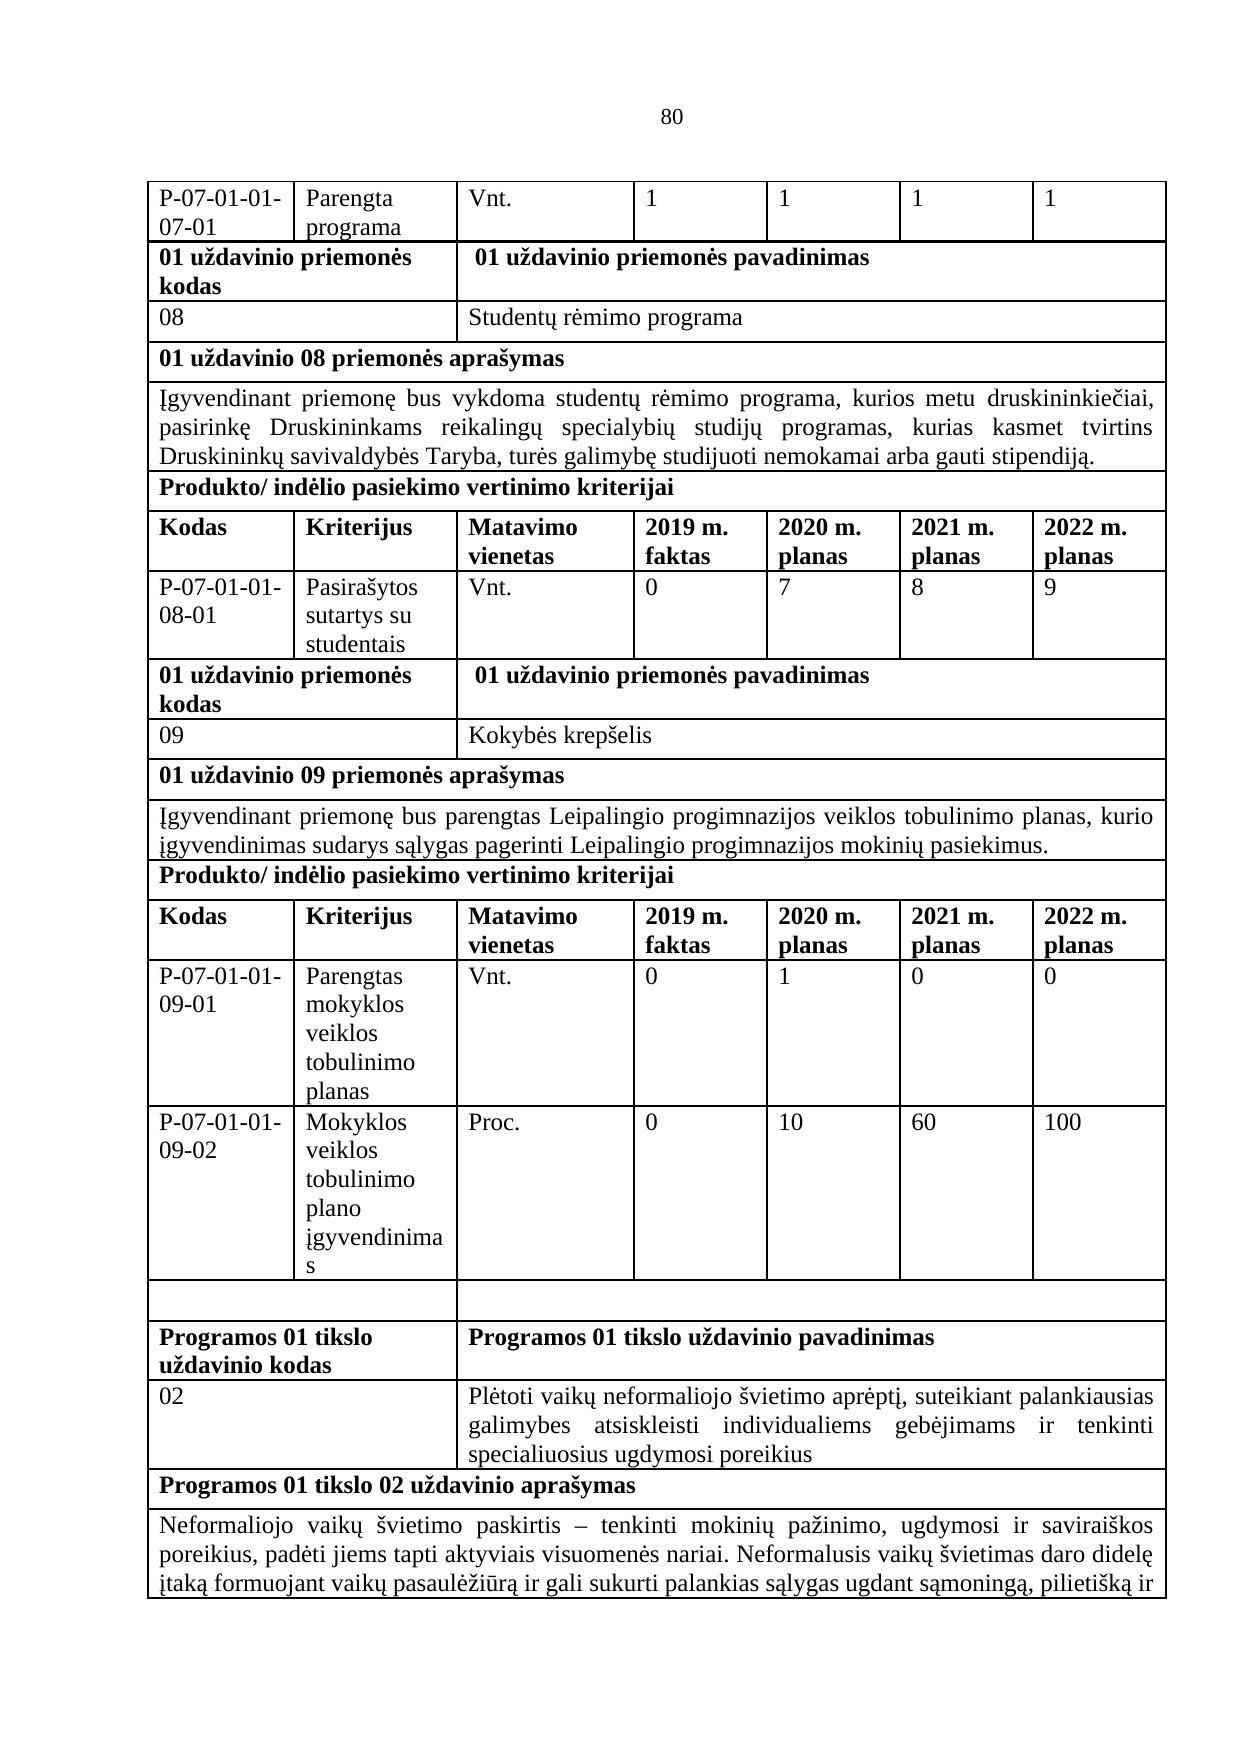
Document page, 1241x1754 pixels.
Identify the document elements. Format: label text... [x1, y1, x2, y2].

table_cell 60 [901, 1107, 1032, 1279]
table_cell 2020 m. planas [768, 512, 899, 570]
table_cell Vnt. [458, 961, 633, 1104]
table_cell 01 uždavinio 09 priemonės aprašymas [149, 760, 1165, 799]
table_cell [458, 1281, 1165, 1320]
table_cell 01 uždavinio priemonės pavadinimas [458, 660, 1165, 718]
table_cell Produkto/ indėlio pasiekimo vertinimo kriterijai [149, 861, 1165, 899]
table_cell P-07-01-01-09-01 [149, 961, 293, 1104]
table_cell 02 [149, 1381, 456, 1468]
table_cell 0 [901, 961, 1032, 1104]
table_cell Proc. [458, 1107, 633, 1279]
table_cell 100 [1034, 1107, 1165, 1279]
table_cell 1 [901, 182, 1032, 240]
table_cell Įgyvendinant priemonę bus parengtas Leipalingio progimnazijos veiklos tobulinimo planas, kurio įgyvendinimas sudarys sąlygas pagerinti Leipalingio progimnazijos mokinių pasiekimus. [149, 801, 1165, 858]
table_cell 01 uždavinio priemonės kodas [149, 243, 456, 300]
table_cell Programos 01 tikslo uždavinio kodas [149, 1322, 456, 1379]
table_cell 01 uždavinio priemonės kodas [149, 660, 456, 718]
table_cell 0 [635, 961, 766, 1104]
table_cell Mokyklos veiklos tobulinimo plano įgyvendinimas [295, 1107, 456, 1279]
table_cell Kodas [149, 901, 293, 959]
table_cell Vnt. [458, 572, 633, 658]
table_cell 01 uždavinio priemonės pavadinimas [458, 243, 1165, 300]
table_cell Vnt. [458, 182, 633, 240]
table_cell Parengta programa [295, 182, 456, 240]
table_cell Programos 01 tikslo uždavinio pavadinimas [458, 1322, 1165, 1379]
table_cell 0 [1034, 961, 1165, 1104]
table_cell Produkto/ indėlio pasiekimo vertinimo kriterijai [149, 472, 1165, 510]
table_cell 0 [635, 572, 766, 658]
table_cell [149, 1281, 456, 1320]
table_cell Kodas [149, 512, 293, 570]
table_cell 9 [1034, 572, 1165, 658]
table_cell Kriterijus [295, 901, 456, 959]
table_cell 2019 m. faktas [635, 901, 766, 959]
table_cell 7 [768, 572, 899, 658]
table_cell 1 [635, 182, 766, 240]
table_cell Plėtoti vaikų neformaliojo švietimo aprėptį, suteikiant palankiausias galimybes atsiskleisti individualiems gebėjimams ir tenkinti specialiuosius ugdymosi poreikius [458, 1381, 1165, 1468]
table_cell P-07-01-01-07-01 [149, 182, 293, 240]
table_cell Matavimo vienetas [458, 512, 633, 570]
table_cell 10 [768, 1107, 899, 1279]
table_cell 2022 m. planas [1034, 512, 1165, 570]
table_cell 2019 m. faktas [635, 512, 766, 570]
table_cell Įgyvendinant priemonę bus vykdoma studentų rėmimo programa, kurios metu druskininkiečiai, pasirinkę Druskininkams reikalingų specialybių studijų programas, kurias kasmet tvirtins Druskininkų savivaldybės Taryba, turės galimybę studijuoti nemokamai arba gauti stipendiją. [149, 383, 1165, 469]
table_cell 1 [768, 961, 899, 1104]
table_cell Pasirašytos sutartys su studentais [295, 572, 456, 658]
table_cell 1 [768, 182, 899, 240]
table_cell 2022 m. planas [1034, 901, 1165, 959]
table_cell Parengtas mokyklos veiklos tobulinimo planas [295, 961, 456, 1104]
table_cell 08 [149, 302, 456, 341]
table_cell 2020 m. planas [768, 901, 899, 959]
table_cell 01 uždavinio 08 priemonės aprašymas [149, 343, 1165, 381]
table_cell Kriterijus [295, 512, 456, 570]
table_cell 0 [635, 1107, 766, 1279]
table_cell 8 [901, 572, 1032, 658]
table_cell Matavimo vienetas [458, 901, 633, 959]
table_cell 1 [1034, 182, 1165, 240]
table_cell 09 [149, 720, 456, 758]
table_cell P-07-01-01-09-02 [149, 1107, 293, 1279]
table_cell 2021 m. planas [901, 901, 1032, 959]
table_cell 2021 m. planas [901, 512, 1032, 570]
table_cell Neformaliojo vaikų švietimo paskirtis – tenkinti mokinių pažinimo, ugdymosi ir saviraiškos poreikius, padėti jiems tapti aktyviais visuomenės nariai. Neformalusis vaikų švietimas daro didelę įtaką formuojant vaikų pasaulėžiūrą ir gali sukurti palankias sąlygas ugdant sąmoningą, pilietišką ir [149, 1510, 1165, 1597]
table_cell Kokybės krepšelis [458, 720, 1165, 758]
table_cell Programos 01 tikslo 02 uždavinio aprašymas [149, 1470, 1165, 1508]
table_cell P-07-01-01-08-01 [149, 572, 293, 658]
table_cell Studentų rėmimo programa [458, 302, 1165, 341]
